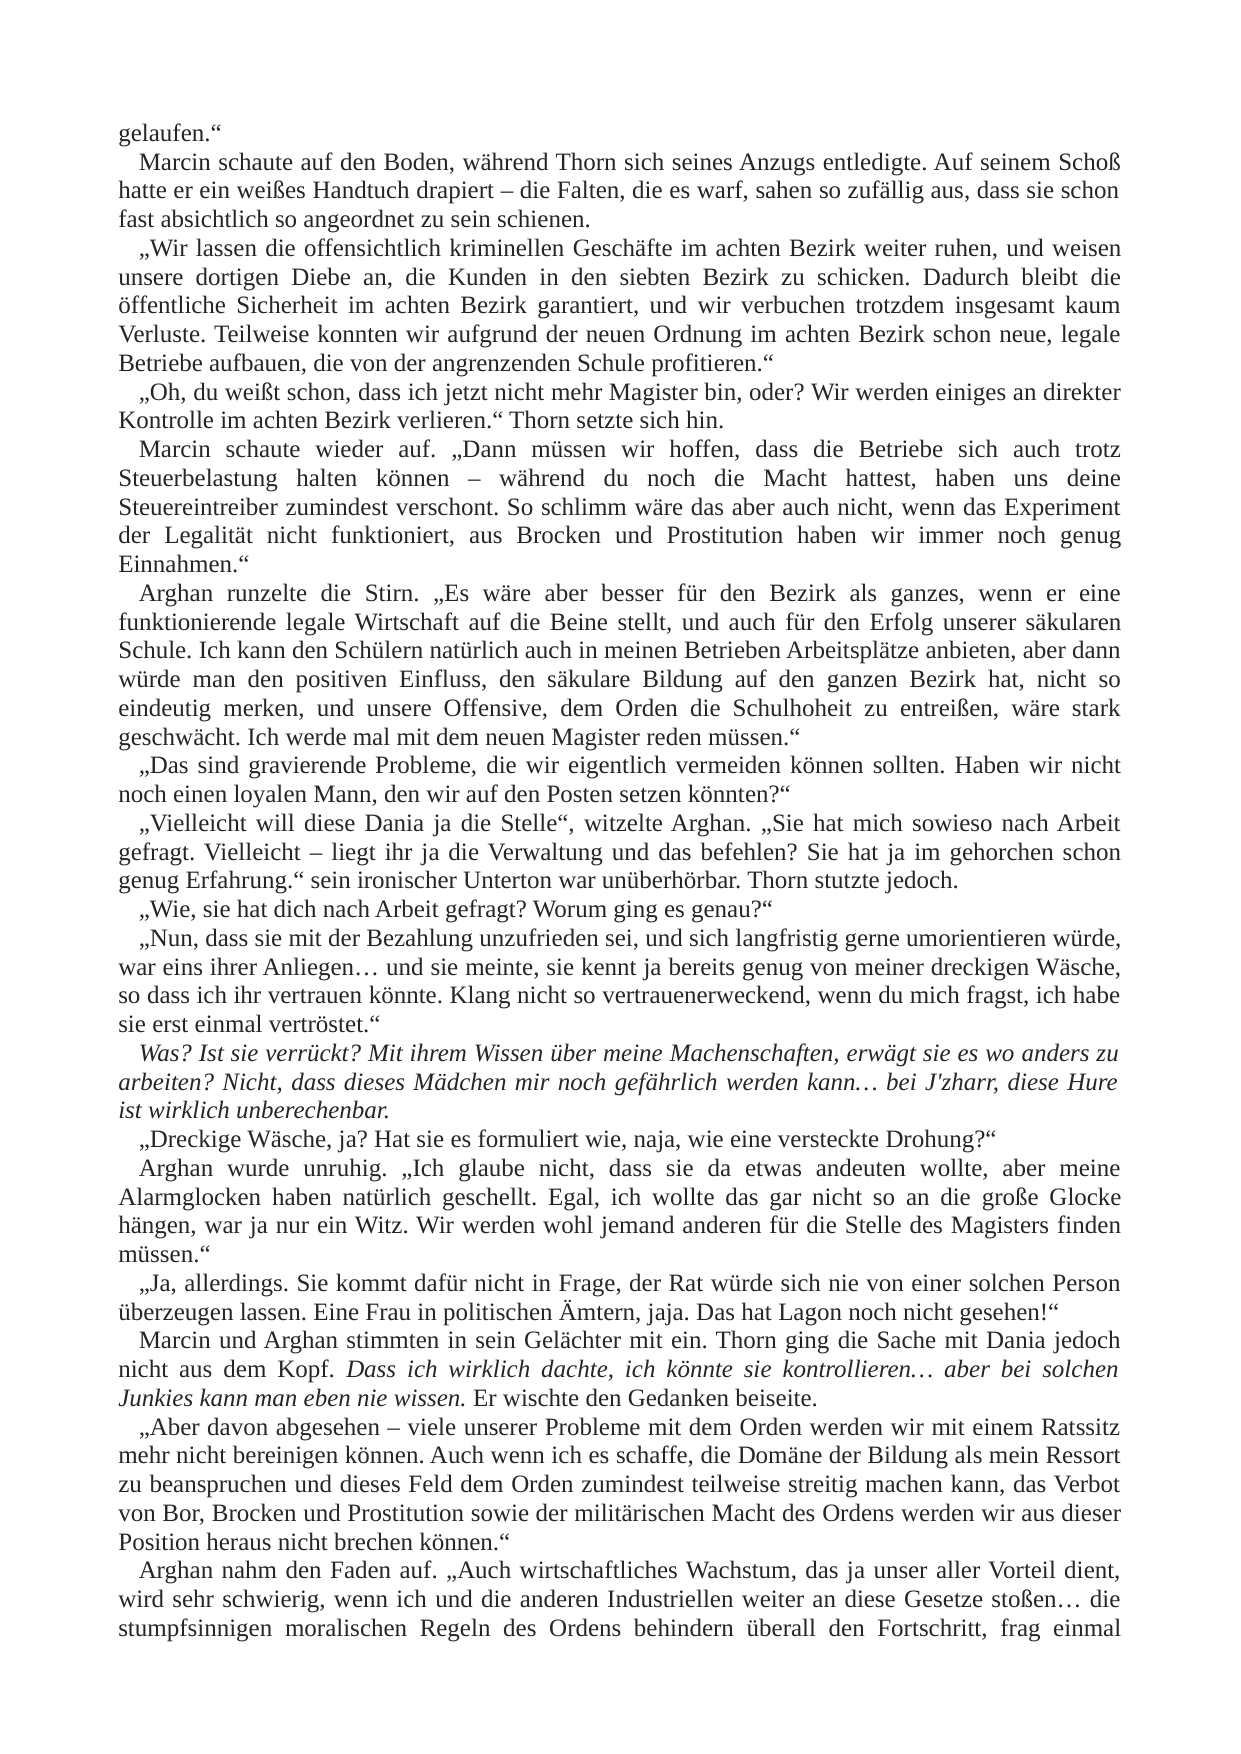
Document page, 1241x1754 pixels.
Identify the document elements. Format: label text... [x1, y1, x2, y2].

text Marcin schaute wieder auf. „Dann müssen wir hoffen, dass die Betriebe sich auch trotz Steuerbelastung halten können – während du noch die Macht hattest, haben uns deine Steuereintreiber zumindest verschont. So schlimm wäre das aber auch nicht, wenn das Experiment der Legalität nicht funktioniert, aus Brocken und Prostitution haben wir immer noch genug Einnahmen.“ [118, 434, 1122, 578]
text „Ja, allerdings. Sie kommt dafür nicht in Frage, der Rat würde sich nie von einer solchen Person überzeugen lassen. Eine Frau in politischen Ämtern, jaja. Das hat Lagon noch nicht gesehen!“ [118, 1268, 1122, 1326]
text Arghan nahm den Faden auf. „Auch wirtschaftliches Wachstum, das ja unser aller Vorteil dient, wird sehr schwierig, wenn ich und die anderen Industriellen weiter an diese Gesetze stoßen… die stumpfsinnigen moralischen Regeln des Ordens behindern überall den Fortschritt, frag einmal [118, 1556, 1122, 1642]
text Marcin und Arghan stimmten in sein Gelächter mit ein. Thorn ging die Sache mit Dania jedoch nicht aus dem Kopf. Dass ich wirklich dachte, ich könnte sie kontrollieren… aber bei solchen Junkies kann man eben nie wissen. Er wischte den Gedanken beiseite. [118, 1326, 1122, 1412]
text gelaufen.“ [118, 118, 1122, 147]
text „Oh, du weißt schon, dass ich jetzt nicht mehr Magister bin, oder? Wir werden einiges an direkter Kontrolle im achten Bezirk verlieren.“ Thorn setzte sich hin. [118, 377, 1122, 434]
text Marcin schaute auf den Boden, während Thorn sich seines Anzugs entledigte. Auf seinem Schoß hatte er ein weißes Handtuch drapiert – die Falten, die es warf, sahen so zufällig aus, dass sie schon fast absichtlich so angeordnet zu sein schienen. [118, 147, 1122, 233]
text Arghan wurde unruhig. „Ich glaube nicht, dass sie da etwas andeuten wollte, aber meine Alarmglocken haben natürlich geschellt. Egal, ich wollte das gar nicht so an die große Glocke hängen, war ja nur ein Witz. Wir werden wohl jemand anderen für die Stelle des Magisters finden müssen.“ [118, 1153, 1122, 1268]
text Arghan runzelte die Stirn. „Es wäre aber besser für den Bezirk als ganzes, wenn er eine funktionierende legale Wirtschaft auf die Beine stellt, und auch für den Erfolg unserer säkularen Schule. Ich kann den Schülern natürlich auch in meinen Betrieben Arbeitsplätze anbieten, aber dann würde man den positiven Einfluss, den säkulare Bildung auf den ganzen Bezirk hat, nicht so eindeutig merken, und unsere Offensive, dem Orden die Schulhoheit zu entreißen, wäre stark geschwächt. Ich werde mal mit dem neuen Magister reden müssen.“ [118, 578, 1122, 751]
text „Das sind gravierende Probleme, die wir eigentlich vermeiden können sollten. Haben wir nicht noch einen loyalen Mann, den wir auf den Posten setzen könnten?“ [118, 751, 1122, 808]
text „Dreckige Wäsche, ja? Hat sie es formuliert wie, naja, wie eine versteckte Drohung?“ [118, 1124, 1122, 1153]
text „Nun, dass sie mit der Bezahlung unzufrieden sei, und sich langfristig gerne umorientieren würde, war eins ihrer Anliegen… und sie meinte, sie kennt ja bereits genug von meiner dreckigen Wäsche, so dass ich ihr vertrauen könnte. Klang nicht so vertrauenerweckend, wenn du mich fragst, ich habe sie erst einmal vertröstet.“ [118, 923, 1122, 1038]
text „Aber davon abgesehen – viele unserer Probleme mit dem Orden werden wir mit einem Ratssitz mehr nicht bereinigen können. Auch wenn ich es schaffe, die Domäne der Bildung als mein Ressort zu beanspruchen und dieses Feld dem Orden zumindest teilweise streitig machen kann, das Verbot von Bor, Brocken und Prostitution sowie der militärischen Macht des Ordens werden wir aus dieser Position heraus nicht brechen können.“ [118, 1412, 1122, 1556]
text „Wir lassen die offensichtlich kriminellen Geschäfte im achten Bezirk weiter ruhen, und weisen unsere dortigen Diebe an, die Kunden in den siebten Bezirk zu schicken. Dadurch bleibt die öffentliche Sicherheit im achten Bezirk garantiert, und wir verbuchen trotzdem insgesamt kaum Verluste. Teilweise konnten wir aufgrund der neuen Ordnung im achten Bezirk schon neue, legale Betriebe aufbauen, die von der angrenzenden Schule profitieren.“ [118, 233, 1122, 377]
text „Vielleicht will diese Dania ja die Stelle“, witzelte Arghan. „Sie hat mich sowieso nach Arbeit gefragt. Vielleicht – liegt ihr ja die Verwaltung und das befehlen? Sie hat ja im gehorchen schon genug Erfahrung.“ sein ironischer Unterton war unüberhörbar. Thorn stutzte jedoch. [118, 808, 1122, 894]
text „Wie, sie hat dich nach Arbeit gefragt? Worum ging es genau?“ [118, 894, 1122, 923]
text Was? Ist sie verrückt? Mit ihrem Wissen über meine Machenschaften, erwägt sie es wo anders zu arbeiten? Nicht, dass dieses Mädchen mir noch gefährlich werden kann… bei J'zharr, diese Hure ist wirklich unberechenbar. [118, 1038, 1122, 1124]
